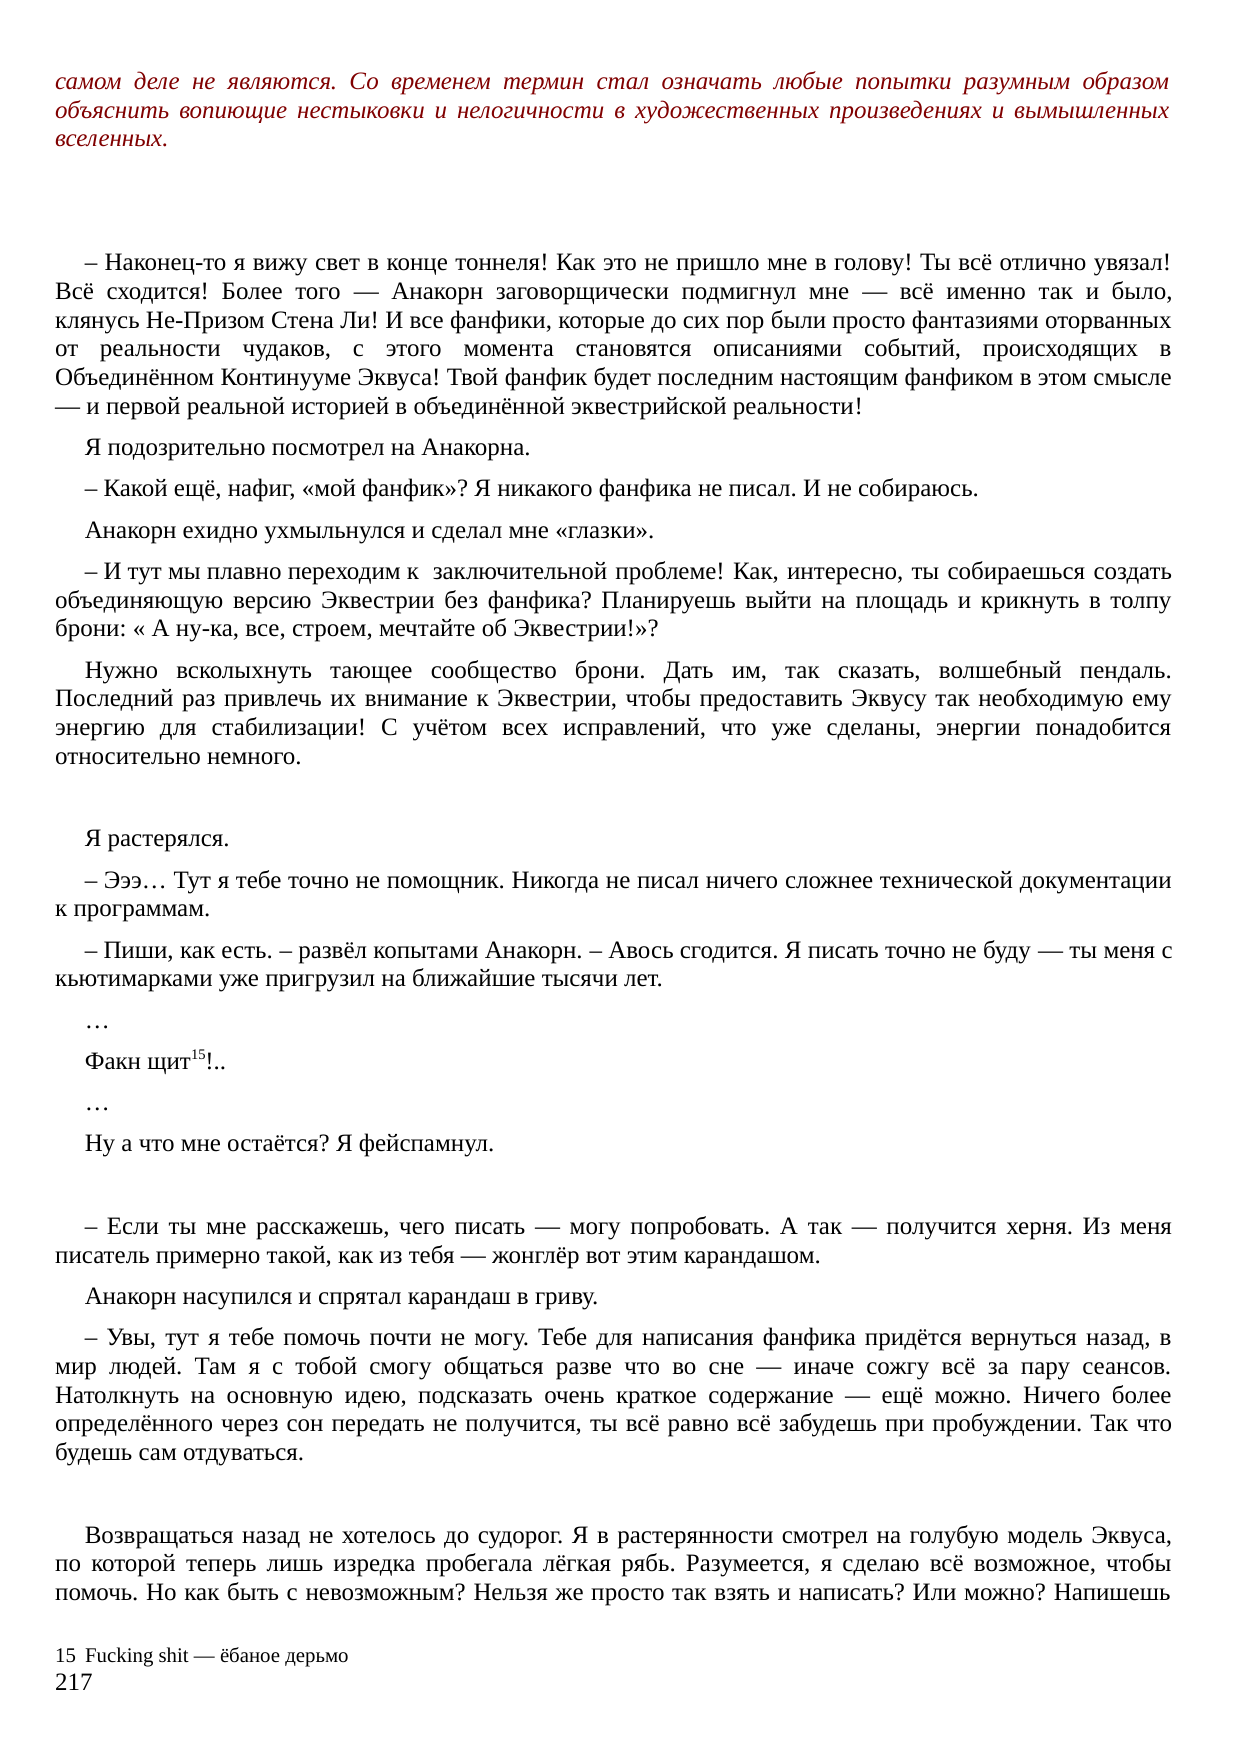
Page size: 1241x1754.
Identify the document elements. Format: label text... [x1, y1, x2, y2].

text Нужно всколыхнуть тающее сообщество брони. Дать им, так сказать, волшебный пендаль. Последний раз привлечь их внимание к Эквестрии, чтобы предоставить Эквусу так необходимую ему энергию для стабилизации! С учётом всех исправлений, что уже сделаны, энергии понадобится относительно немного. [55, 655, 1173, 770]
text Я подозрительно посмотрел на Анакорна. [55, 432, 1173, 461]
text … [55, 1087, 1173, 1116]
text Анакорн насупился и спрятал карандаш в гриву. [55, 1281, 1173, 1310]
text Возвращаться назад не хотелось до судорог. Я в растерянности смотрел на голубую модель Эквуса, по которой теперь лишь изредка пробегала лёгкая рябь. Разумеется, я сделаю всё возможное, чтобы помочь. Но как быть с невозможным? Нельзя же просто так взять и написать? Или можно? Напишешь [55, 1520, 1173, 1606]
text – Увы, тут я тебе помочь почти не могу. Тебе для написания фанфика придётся вернуться назад, в мир людей. Там я с тобой смогу общаться разве что во сне — иначе сожгу всё за пару сеансов. Натолкнуть на основную идею, подсказать очень краткое содержание — ещё можно. Ничего более определённого через сон передать не получится, ты всё равно всё забудешь при пробуждении. Так что будешь сам отдуваться. [55, 1322, 1173, 1466]
text – Наконец-то я вижу свет в конце тоннеля! Как это не пришло мне в голову! Ты всё отлично увязал! Всё сходится! Более того — Анакорн заговорщически подмигнул мне — всё именно так и было, клянусь Не-Призом Стена Ли! И все фанфики, которые до сих пор были просто фантазиями оторванных от реальности чудаков, с этого момента становятся описаниями событий, происходящих в Объединённом Континууме Эквуса! Твой фанфик будет последним настоящим фанфиком в этом смысле — и первой реальной историей в объединённой эквестрийской реальности! [55, 247, 1173, 420]
text Я растерялся. [55, 823, 1173, 852]
text Анакорн ехидно ухмыльнулся и сделал мне «глазки». [55, 515, 1173, 543]
text Fucking shit — ёбаное дерьмо [55, 1642, 1173, 1667]
text – И тут мы плавно переходим к заключительной проблеме! Как, интересно, ты собираешься создать объединяющую версию Эквестрии без фанфика? Планируешь выйти на площадь и крикнуть в толпу брони: « А ну-ка, все, строем, мечтайте об Эквестрии!»? [55, 556, 1173, 642]
text – Какой ещё, нафиг, «мой фанфик»? Я никакого фанфика не писал. И не собираюсь. [55, 473, 1173, 502]
text … [55, 1005, 1173, 1033]
text – Если ты мне расскажешь, чего писать — могу попробовать. А так — получится херня. Из меня писатель примерно такой, как из тебя — жонглёр вот этим карандашом. [55, 1211, 1173, 1268]
text Ну а что мне остаётся? Я фейспамнул. [55, 1128, 1173, 1157]
text – Эээ… Тут я тебе точно не помощник. Никогда не писал ничего сложнее технической документации к программам. [55, 865, 1173, 922]
text самом деле не являются. Со временем термин стал означать любые попытки разумным образом объяснить вопиющие нестыковки и нелогичности в художественных произведениях и вымышленных вселенных. [55, 66, 1173, 152]
text Факн щит!.. [55, 1046, 1173, 1075]
text – Пиши, как есть. – развёл копытами Анакорн. – Авось сгодится. Я писать точно не буду — ты меня с кьютимарками уже пригрузил на ближайшие тысячи лет. [55, 935, 1173, 992]
